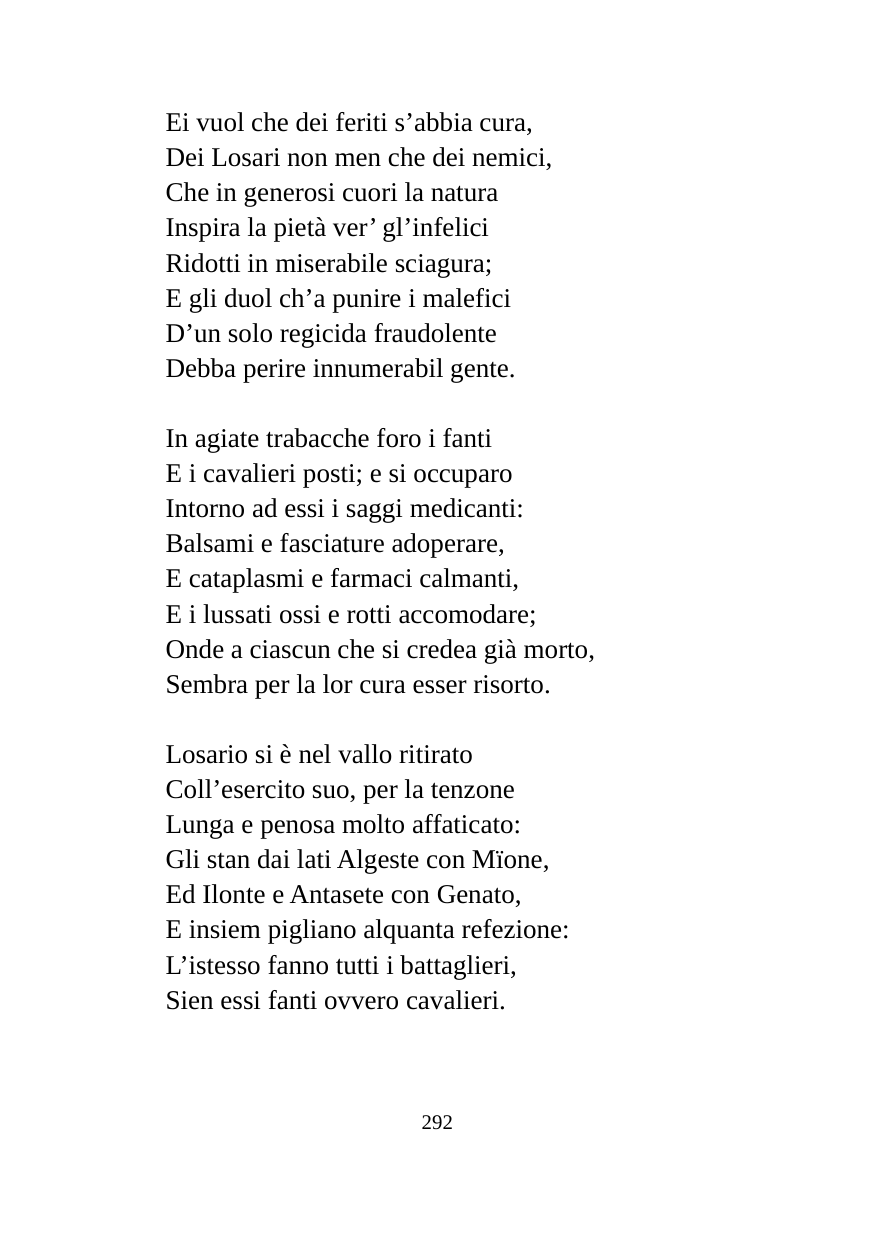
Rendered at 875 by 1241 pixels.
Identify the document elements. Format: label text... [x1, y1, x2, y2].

text Balsami e fasciature adoperare, [165, 527, 768, 559]
text Losario si è nel vallo ritirato [165, 738, 768, 769]
text Coll’esercito suo, per la tenzone [165, 773, 768, 804]
text Ed Ilonte e Antasete con Genato, [165, 878, 768, 910]
text D’un solo regicida fraudolente [165, 317, 768, 348]
text Gli stan dai lati Algeste con Mïone, [165, 843, 768, 874]
text E i lussati ossi e rotti accomodare; [165, 598, 768, 629]
text L’istesso fanno tutti i battaglieri, [165, 949, 768, 980]
text Che in generosi cuori la natura [165, 176, 768, 208]
text Sien essi fanti ovvero cavalieri. [165, 984, 768, 1015]
text E gli duol ch’a punire i malefici [165, 282, 768, 313]
text Intorno ad essi i saggi medicanti: [165, 492, 768, 523]
text Ei vuol che dei feriti s’abbia cura, [165, 106, 768, 137]
text Ridotti in miserabile sciagura; [165, 247, 768, 278]
text E insiem pigliano alquanta refezione: [165, 914, 768, 945]
text E i cavalieri posti; e si occuparo [165, 457, 768, 488]
text Sembra per la lor cura esser risorto. [165, 668, 768, 699]
text Lunga e penosa molto affaticato: [165, 808, 768, 839]
text Dei Losari non men che dei nemici, [165, 141, 768, 172]
text Onde a ciascun che si credea già morto, [165, 633, 768, 664]
text In agiate trabacche foro i fanti [165, 422, 768, 453]
text Inspira la pietà ver’ gl’infelici [165, 212, 768, 243]
text Debba perire innumerabil gente. [165, 352, 768, 383]
text E cataplasmi e farmaci calmanti, [165, 563, 768, 594]
